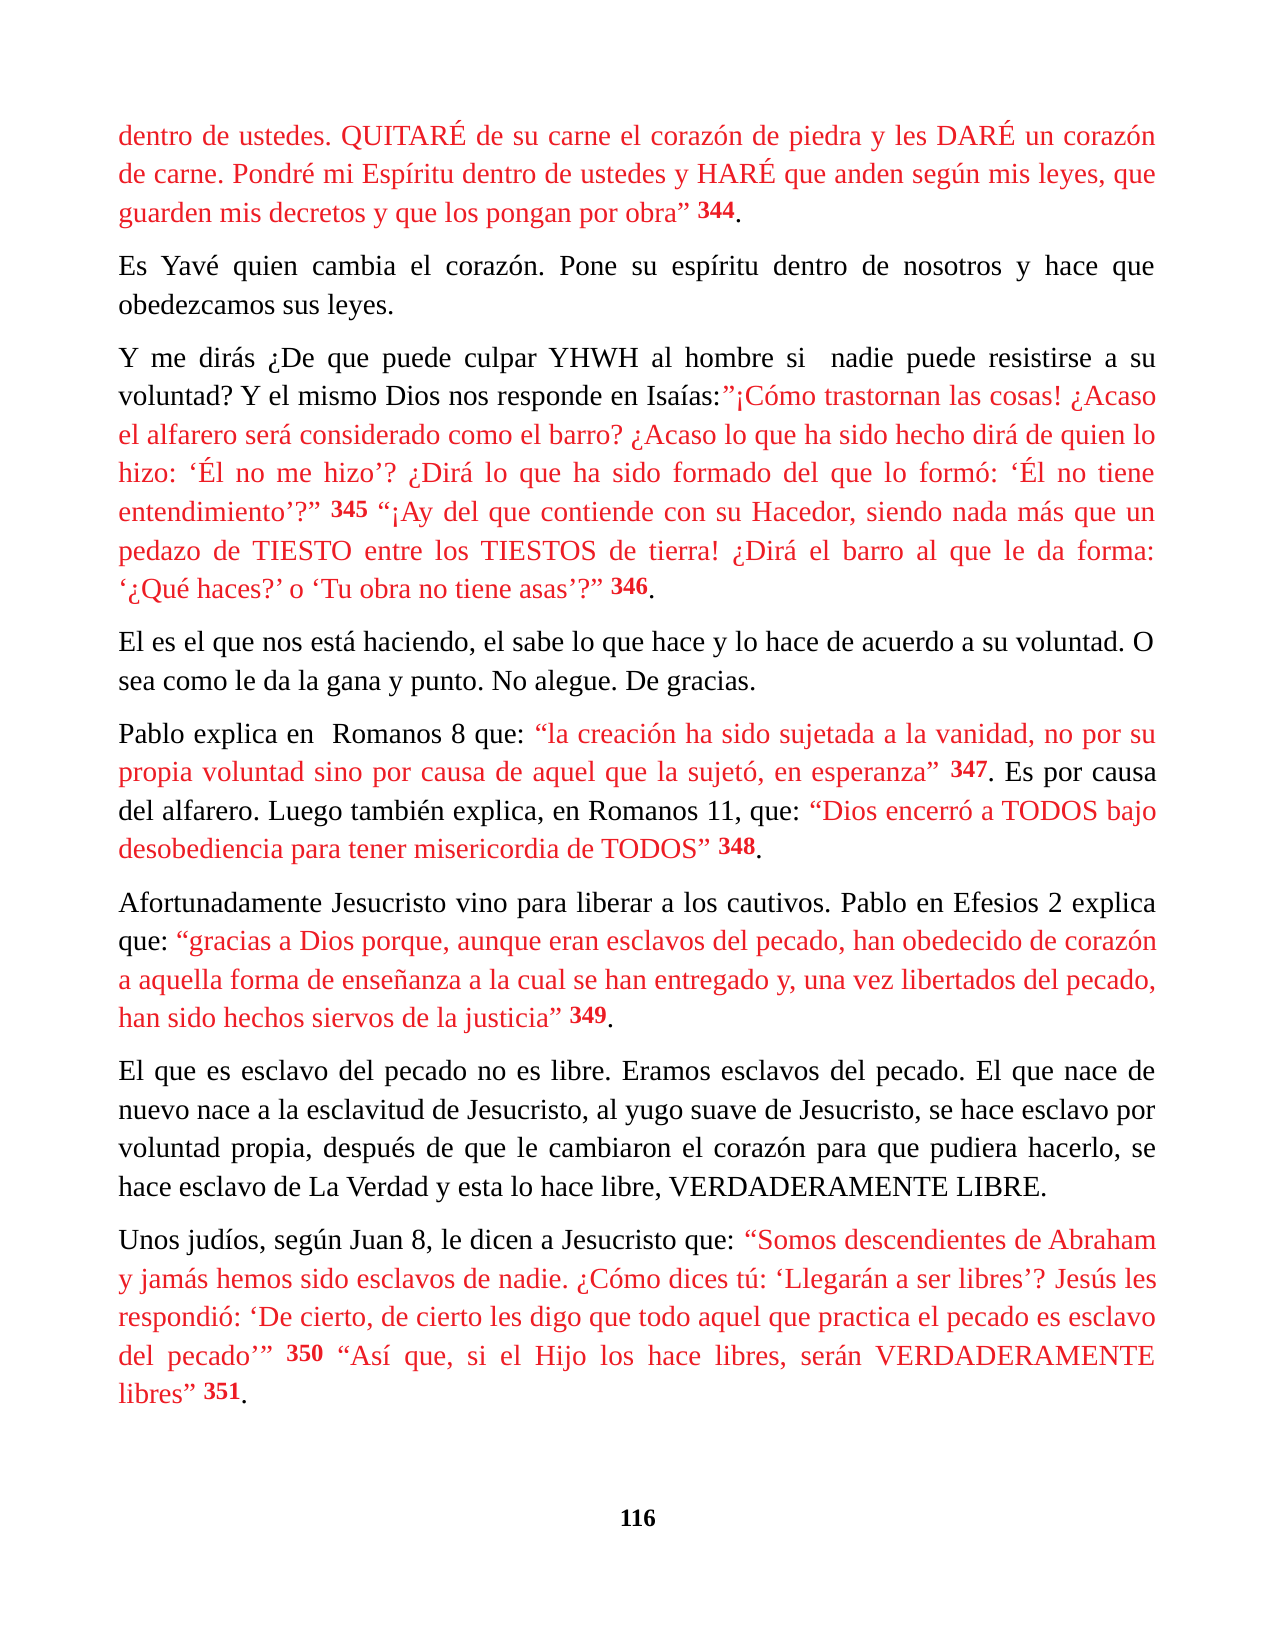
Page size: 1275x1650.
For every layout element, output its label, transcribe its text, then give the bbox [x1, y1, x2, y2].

text El es el que nos está haciendo, el sabe lo que hace y lo hace de acuerdo a su voluntad. O sea como le da la gana y punto. No alegue. De gracias. [118, 624, 1157, 696]
text Afortunadamente Jesucristo vino para liberar a los cautivos. Pablo en Efesios 2 explica que: “gracias a Dios porque, aunque eran esclavos del pecado, han obedecido de corazón a aquella forma de enseñanza a la cual se han entregado y, una vez libertados del pecado, han sido hechos siervos de la justicia” . [118, 885, 1157, 1034]
text Pablo explica en Romanos 8 que: “la creación ha sido sujetada a la vanidad, no por su propia voluntad sino por causa de aquel que la sujetó, en esperanza” . Es por causa del alfarero. Luego también explica, en Romanos 11, que: “Dios encerró a TODOS bajo desobediencia para tener misericordia de TODOS” . [118, 716, 1157, 865]
text Unos judíos, según Juan 8, le dicen a Jesucristo que: “Somos descendientes de Abraham y jamás hemos sido esclavos de nadie. ¿Cómo dices tú: ‘Llegarán a ser libres’? Jesús les respondió: ‘De cierto, de cierto les digo que todo aquel que practica el pecado es esclavo del pecado’” “Así que, si el Hijo los hace libres, serán VERDADERAMENTE libres” . [118, 1222, 1157, 1410]
text El que es esclavo del pecado no es libre. Eramos esclavos del pecado. El que nace de nuevo nace a la esclavitud de Jesucristo, al yugo suave de Jesucristo, se hace esclavo por voluntad propia, después de que le cambiaron el corazón para que pudiera hacerlo, se hace esclavo de La Verdad y esta lo hace libre, VERDADERAMENTE LIBRE. [118, 1053, 1157, 1203]
text Y me dirás ¿De que puede culpar YHWH al hombre si nadie puede resistirse a su voluntad? Y el mismo Dios nos responde en Isaías:”¡Cómo trastornan las cosas! ¿Acaso el alfarero será considerado como el barro? ¿Acaso lo que ha sido hecho dirá de quien lo hizo: ‘Él no me hizo’? ¿Dirá lo que ha sido formado del que lo formó: ‘Él no tiene entendimiento’?” “¡Ay del que contiende con su Hacedor, siendo nada más que un pedazo de TIESTO entre los TIESTOS de tierra! ¿Dirá el barro al que le da forma: ‘¿Qué haces?’ o ‘Tu obra no tiene asas’?” . [118, 340, 1157, 605]
text dentro de ustedes. QUITARÉ de su carne el corazón de piedra y les DARÉ un corazón de carne. Pondré mi Espíritu dentro de ustedes y HARÉ que anden según mis leyes, que guarden mis decretos y que los pongan por obra” . [118, 118, 1157, 229]
text Es Yavé quien cambia el corazón. Pone su espíritu dentro de nosotros y hace que obedezcamos sus leyes. [118, 248, 1157, 320]
